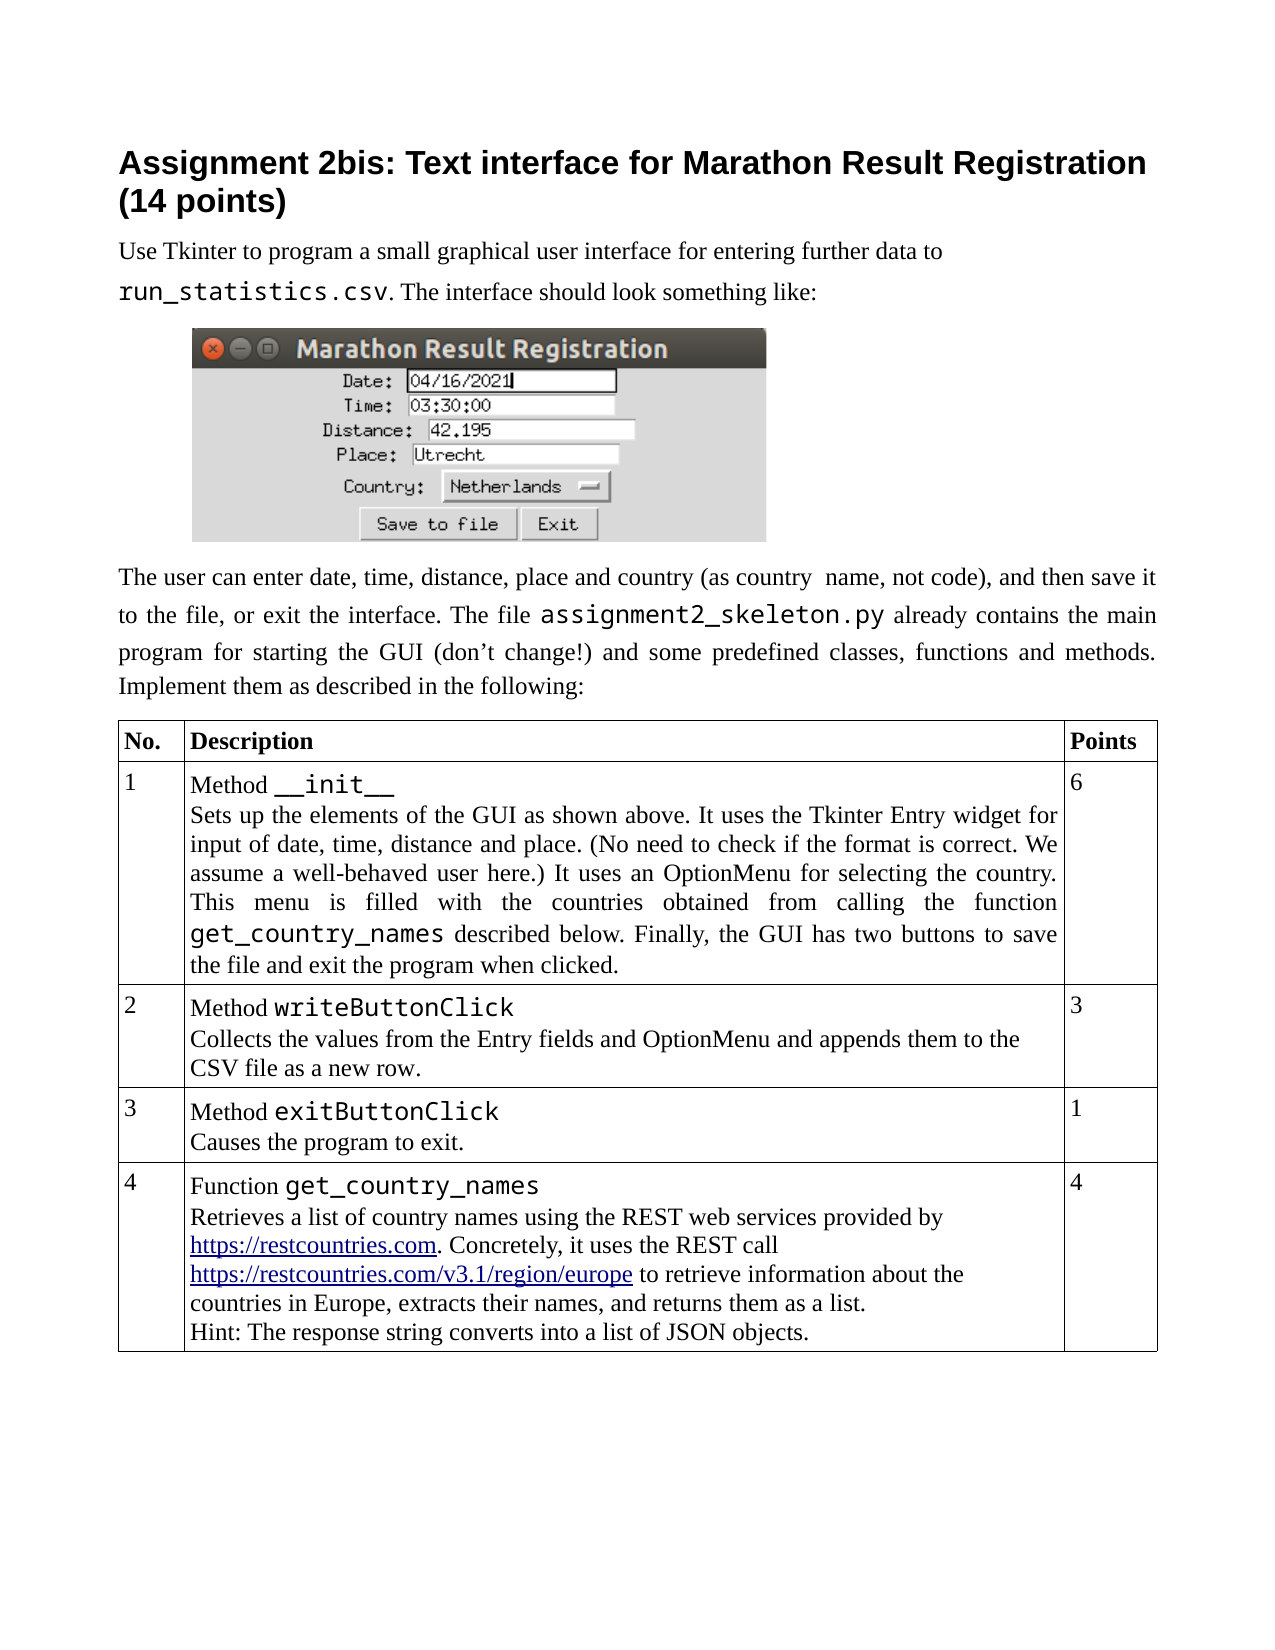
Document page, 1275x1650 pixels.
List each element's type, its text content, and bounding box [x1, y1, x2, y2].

table_cell 1 [1065, 1088, 1157, 1162]
table_cell 1 [119, 762, 184, 984]
table_cell 3 [1065, 985, 1157, 1087]
table_cell Function get_country_names Retrieves a list of country names using the REST web services provided by https://restcountries.com. Concretely, it uses the REST call https://restcountries.com/v3.1/region/europe to retrieve information about the countries in Europe, extracts their names, and returns them as a list. Hint: The response string converts into a list of JSON objects. [185, 1163, 1064, 1351]
text Use Tkinter to program a small graphical user interface for entering further data to run_statistics.csv. The interface should look something like: [118, 232, 1157, 307]
table_header Description [185, 721, 1064, 761]
table_cell Method exitButtonClick Causes the program to exit. [185, 1088, 1064, 1162]
table_cell 6 [1065, 762, 1157, 984]
subtitle Assignment 2bis: Text interface for Marathon Result Registration (14 points) [118, 143, 1157, 220]
table_cell 3 [119, 1088, 184, 1162]
text The user can enter date, time, distance, place and country (as country name, not code), and then save it to the file, or exit the interface. The file assignment2_skeleton.py already contains the main program for starting the GUI (don’t change!) and some predefined classes, functions and methods. Implement them as described in the following: [118, 562, 1157, 700]
table_cell 4 [119, 1163, 184, 1351]
table_cell 4 [1065, 1163, 1157, 1351]
table_cell Method __init__ Sets up the elements of the GUI as shown above. It uses the Tkinter Entry widget for input of date, time, distance and place. (No need to check if the format is correct. We assume a well-behaved user here.) It uses an OptionMenu for selecting the country. This menu is filled with the countries obtained from calling the function get_country_names described below. Finally, the GUI has two buttons to save the file and exit the program when clicked. [185, 762, 1064, 984]
table_header Points [1065, 721, 1157, 761]
picture [192, 328, 767, 542]
table_cell 2 [119, 985, 184, 1087]
table_cell Method writeButtonClick Collects the values from the Entry fields and OptionMenu and appends them to the CSV file as a new row. [185, 985, 1064, 1087]
table_header No. [119, 721, 184, 761]
